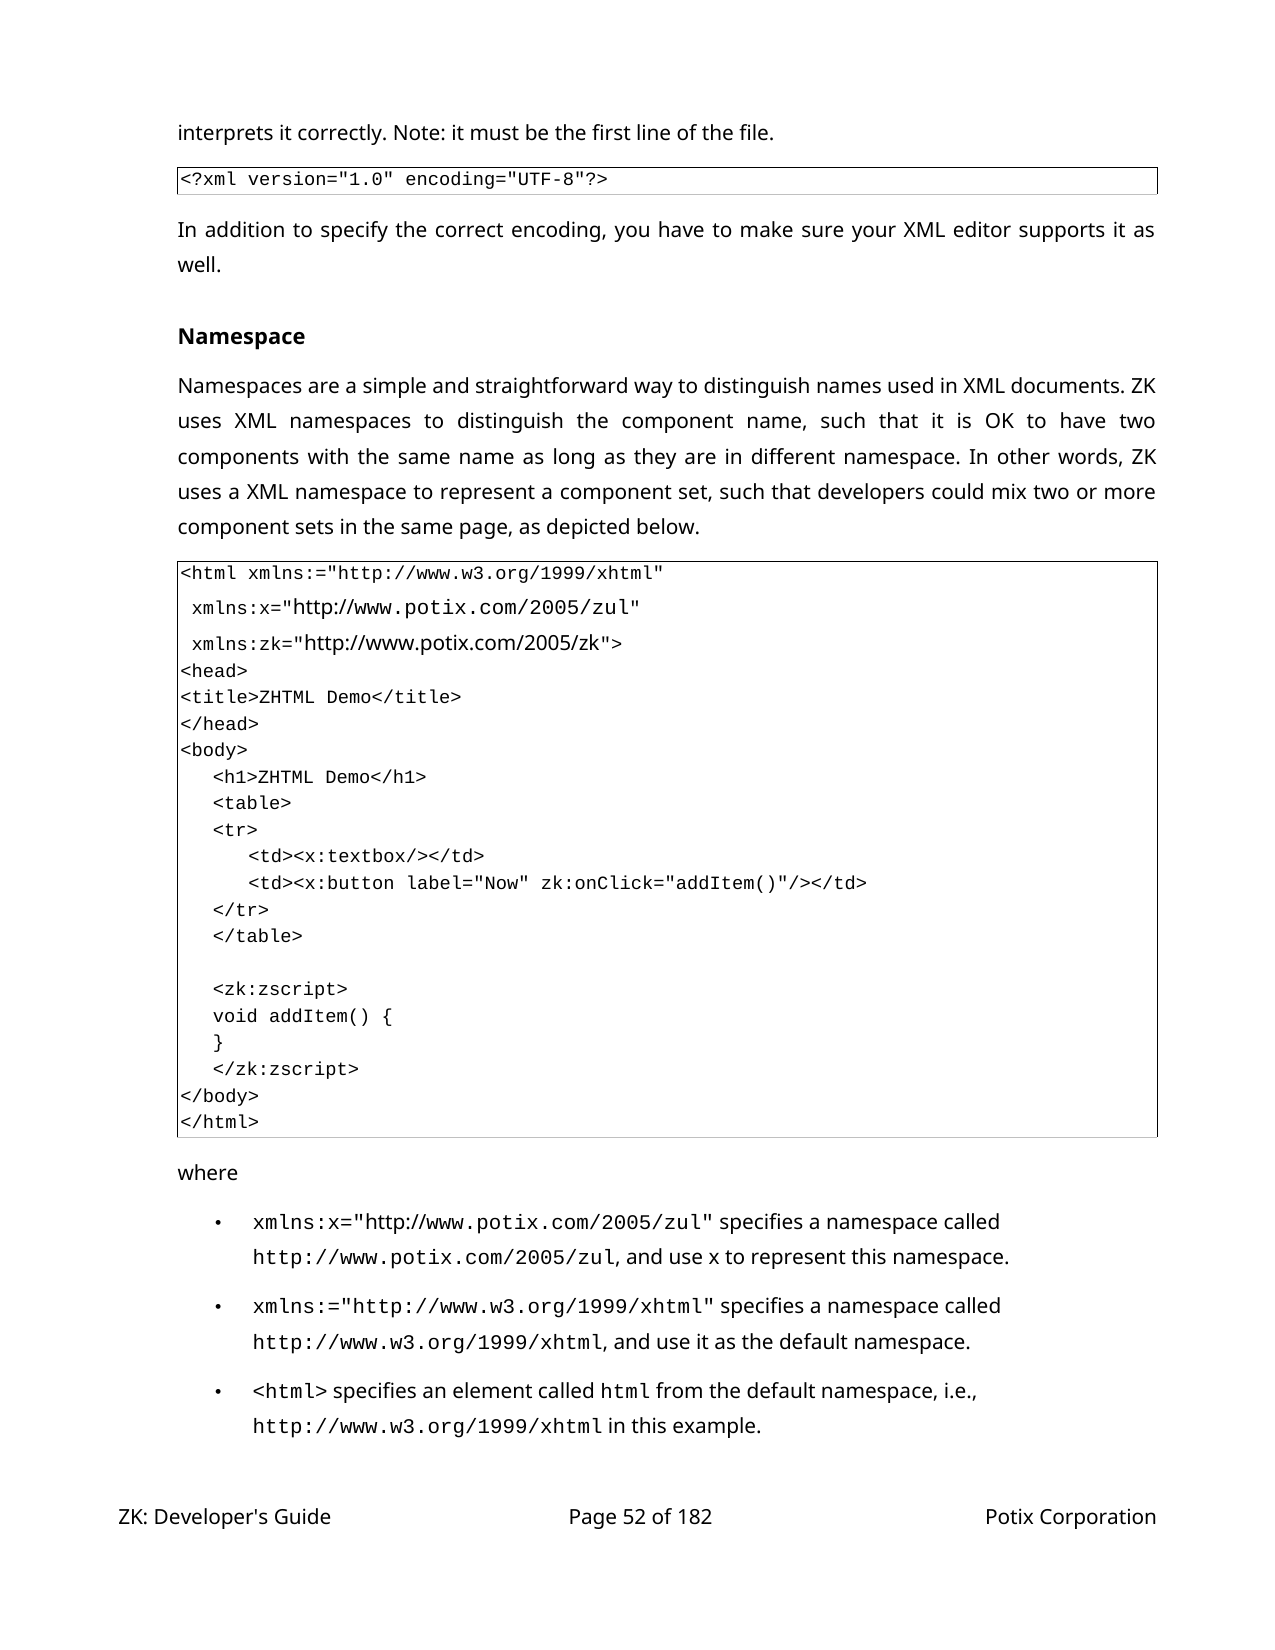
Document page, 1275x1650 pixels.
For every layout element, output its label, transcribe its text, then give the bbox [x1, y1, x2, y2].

text Namespaces are a simple and straightforward way to distinguish names used in XML documents. ZK uses XML namespaces to distinguish the component name, such that it is OK to have two components with the same name as long as they are in different namespace. In other words, ZK uses a XML namespace to represent a component set, such that developers could mix two or more component sets in the same page, as depicted below. [177, 371, 1157, 541]
subtitle Namespace [177, 321, 1157, 351]
list xmlns:x="http://www.potix.com/2005/zul" specifies a namespace called http://www.potix.com/2005/zul, and use x to represent this namespace. [215, 1207, 1157, 1271]
list xmlns:="http://www.w3.org/1999/xhtml" specifies a namespace called http://www.w3.org/1999/xhtml, and use it as the default namespace. [215, 1291, 1157, 1356]
text <?xml version="1.0" encoding="UTF-8"?> [178, 168, 1157, 194]
list <html> specifies an element called html from the default namespace, i.e., http://www.w3.org/1999/xhtml in this example. [215, 1376, 1157, 1440]
text In addition to specify the correct encoding, you have to make sure your XML editor supports it as well. [177, 215, 1157, 278]
text interprets it correctly. Note: it must be the first line of the file. [177, 118, 1157, 146]
text where [177, 1158, 1157, 1186]
text <html xmlns:="http://www.w3.org/1999/xhtml" xmlns:x="http://www.potix.com/2005/zul" xmlns:zk="http://www.potix.com/2005/zk"> <head> <title>ZHTML Demo</title> </head> <body> <h1>ZHTML Demo</h1> <table> <tr> <td><x:textbox/></td> <td><x:button label="Now" zk:onClick="addItem()"/></td> </tr> </table> <zk:zscript> void addItem() { } </zk:zscript> </body> </html> [178, 562, 1157, 1137]
